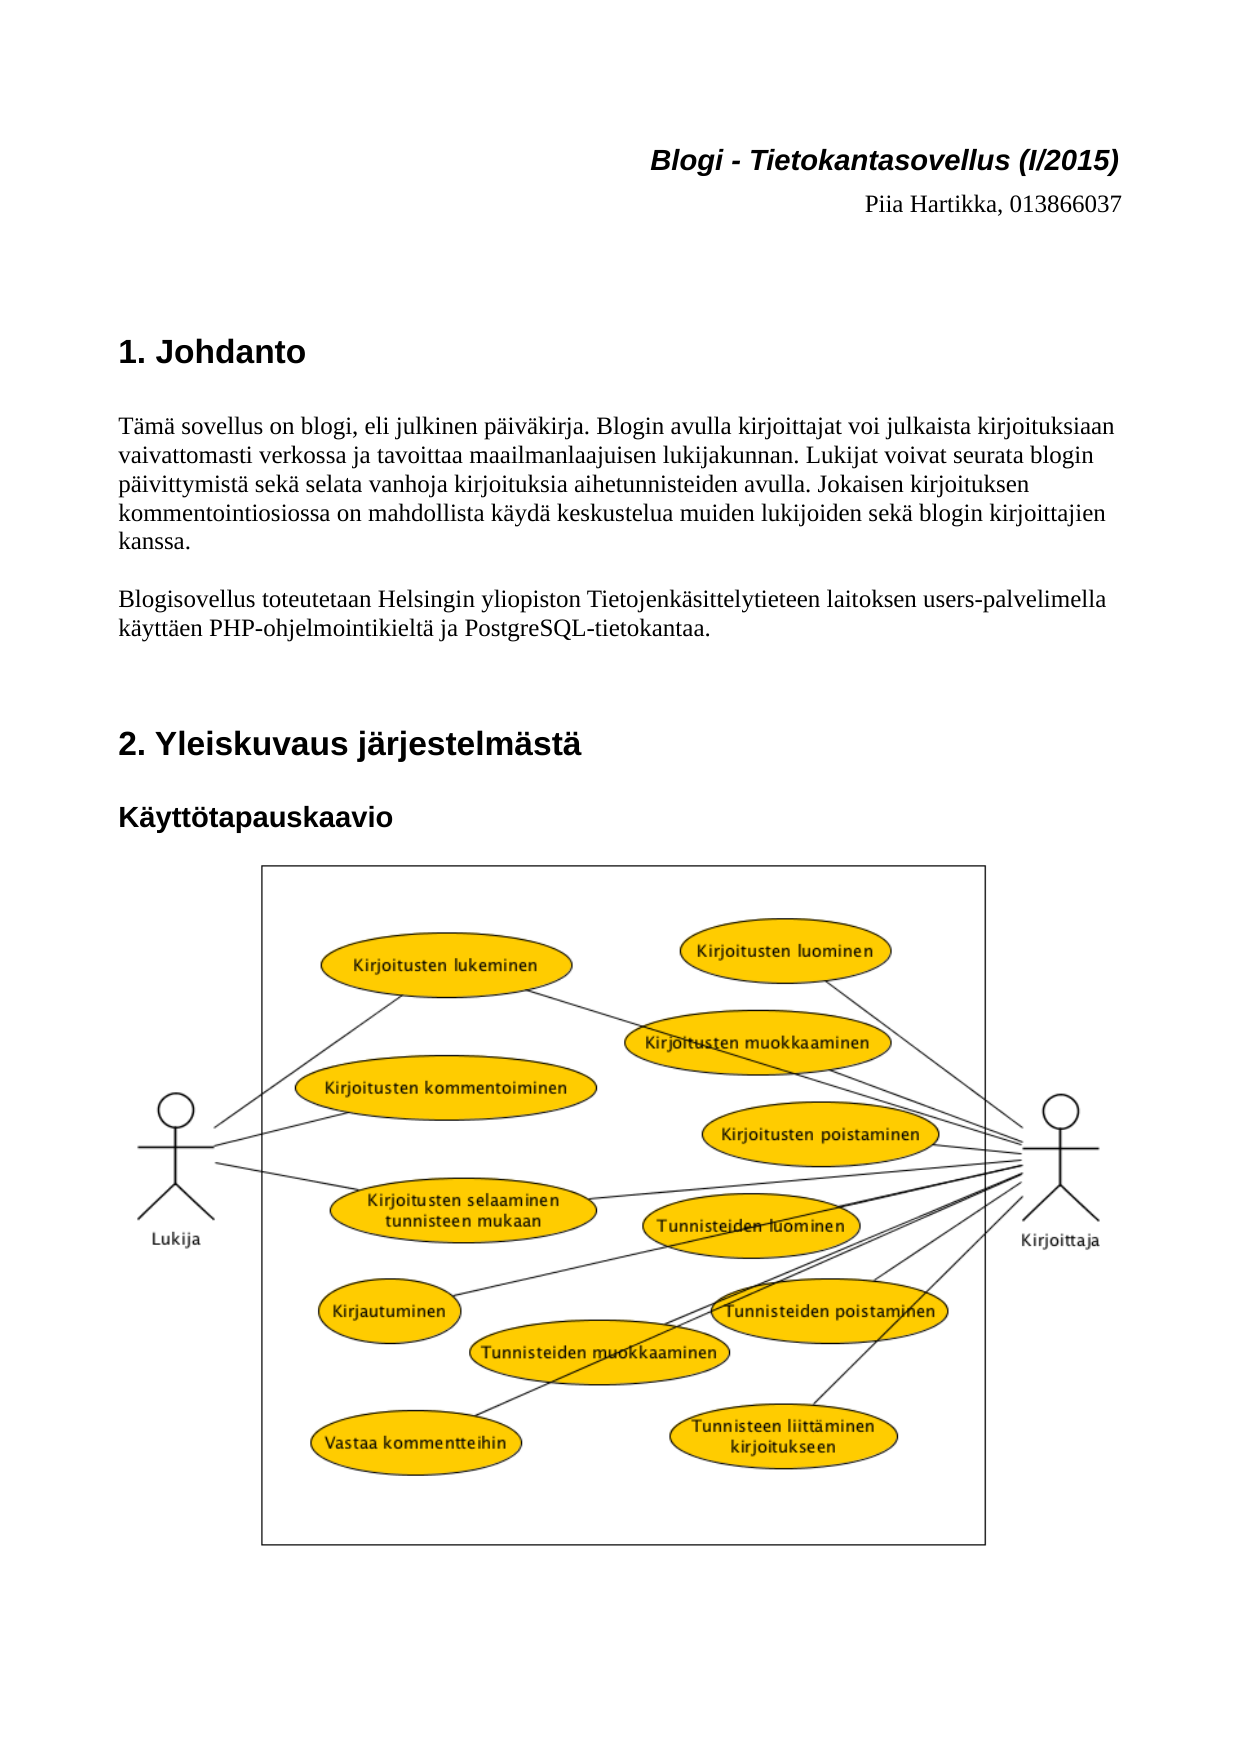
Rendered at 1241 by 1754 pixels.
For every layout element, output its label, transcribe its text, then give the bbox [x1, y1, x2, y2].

subtitle Käyttötapauskaavio [118, 800, 1122, 834]
subtitle 2. Yleiskuvaus järjestelmästä [118, 724, 1122, 763]
text Blogisovellus toteutetaan Helsingin yliopiston Tietojenkäsittelytieteen laitoksen users-palvelimella käyttäen PHP-ohjelmointikieltä ja PostgreSQL-tietokantaa. [118, 584, 1122, 641]
subtitle Blogi - Tietokantasovellus (I/2015) [118, 143, 1122, 177]
text Piia Hartikka, 013866037 [118, 189, 1122, 218]
text Tämä sovellus on blogi, eli julkinen päiväkirja. Blogin avulla kirjoittajat voi julkaista kirjoituksiaan vaivattomasti verkossa ja tavoittaa maailmanlaajuisen lukijakunnan. Lukijat voivat seurata blogin päivittymistä sekä selata vanhoja kirjoituksia aihetunnisteiden avulla. Jokaisen kirjoituksen kommentointiosiossa on mahdollista käydä keskustelua muiden lukijoiden sekä blogin kirjoittajien kanssa. [118, 411, 1122, 555]
picture [118, 846, 1123, 1565]
subtitle 1. Johdanto [118, 332, 1122, 370]
